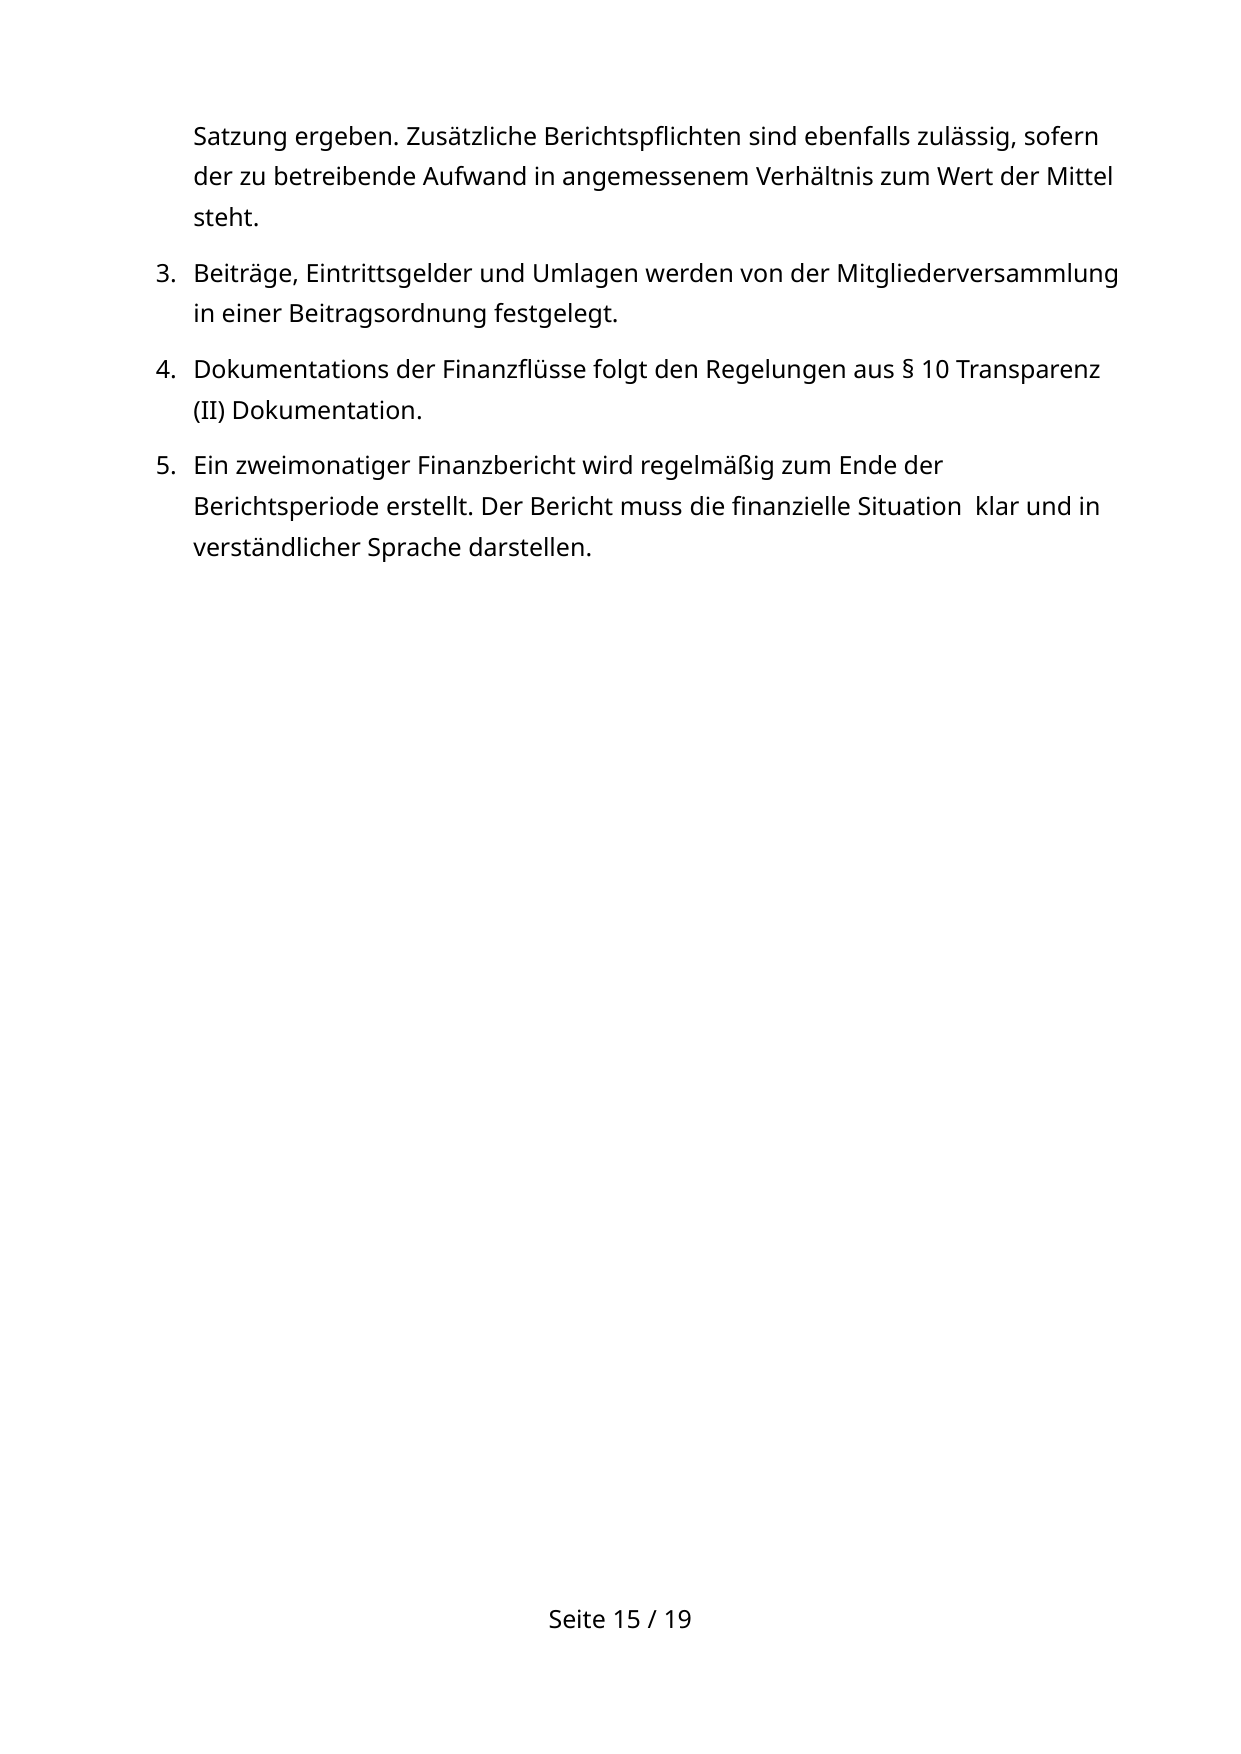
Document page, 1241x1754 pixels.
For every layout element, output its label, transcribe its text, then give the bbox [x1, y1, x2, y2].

list Dokumentations der Finanzflüsse folgt den Regelungen aus § 10 Transparenz (II) Dokumentation. [156, 351, 1122, 426]
list Ein zweimonatiger Finanzbericht wird regelmäßig zum Ende der Berichtsperiode erstellt. Der Bericht muss die finanzielle Situation klar und in verständlicher Sprache darstellen. [156, 448, 1122, 563]
list Satzung ergeben. Zusätzliche Berichtspflichten sind ebenfalls zulässig, sofern der zu betreibende Aufwand in angemessenem Verhältnis zum Wert der Mittel steht. [156, 118, 1122, 234]
list Beiträge, Eintrittsgelder und Umlagen werden von der Mitgliederversammlung in einer Beitragsordnung festgelegt. [156, 255, 1122, 330]
